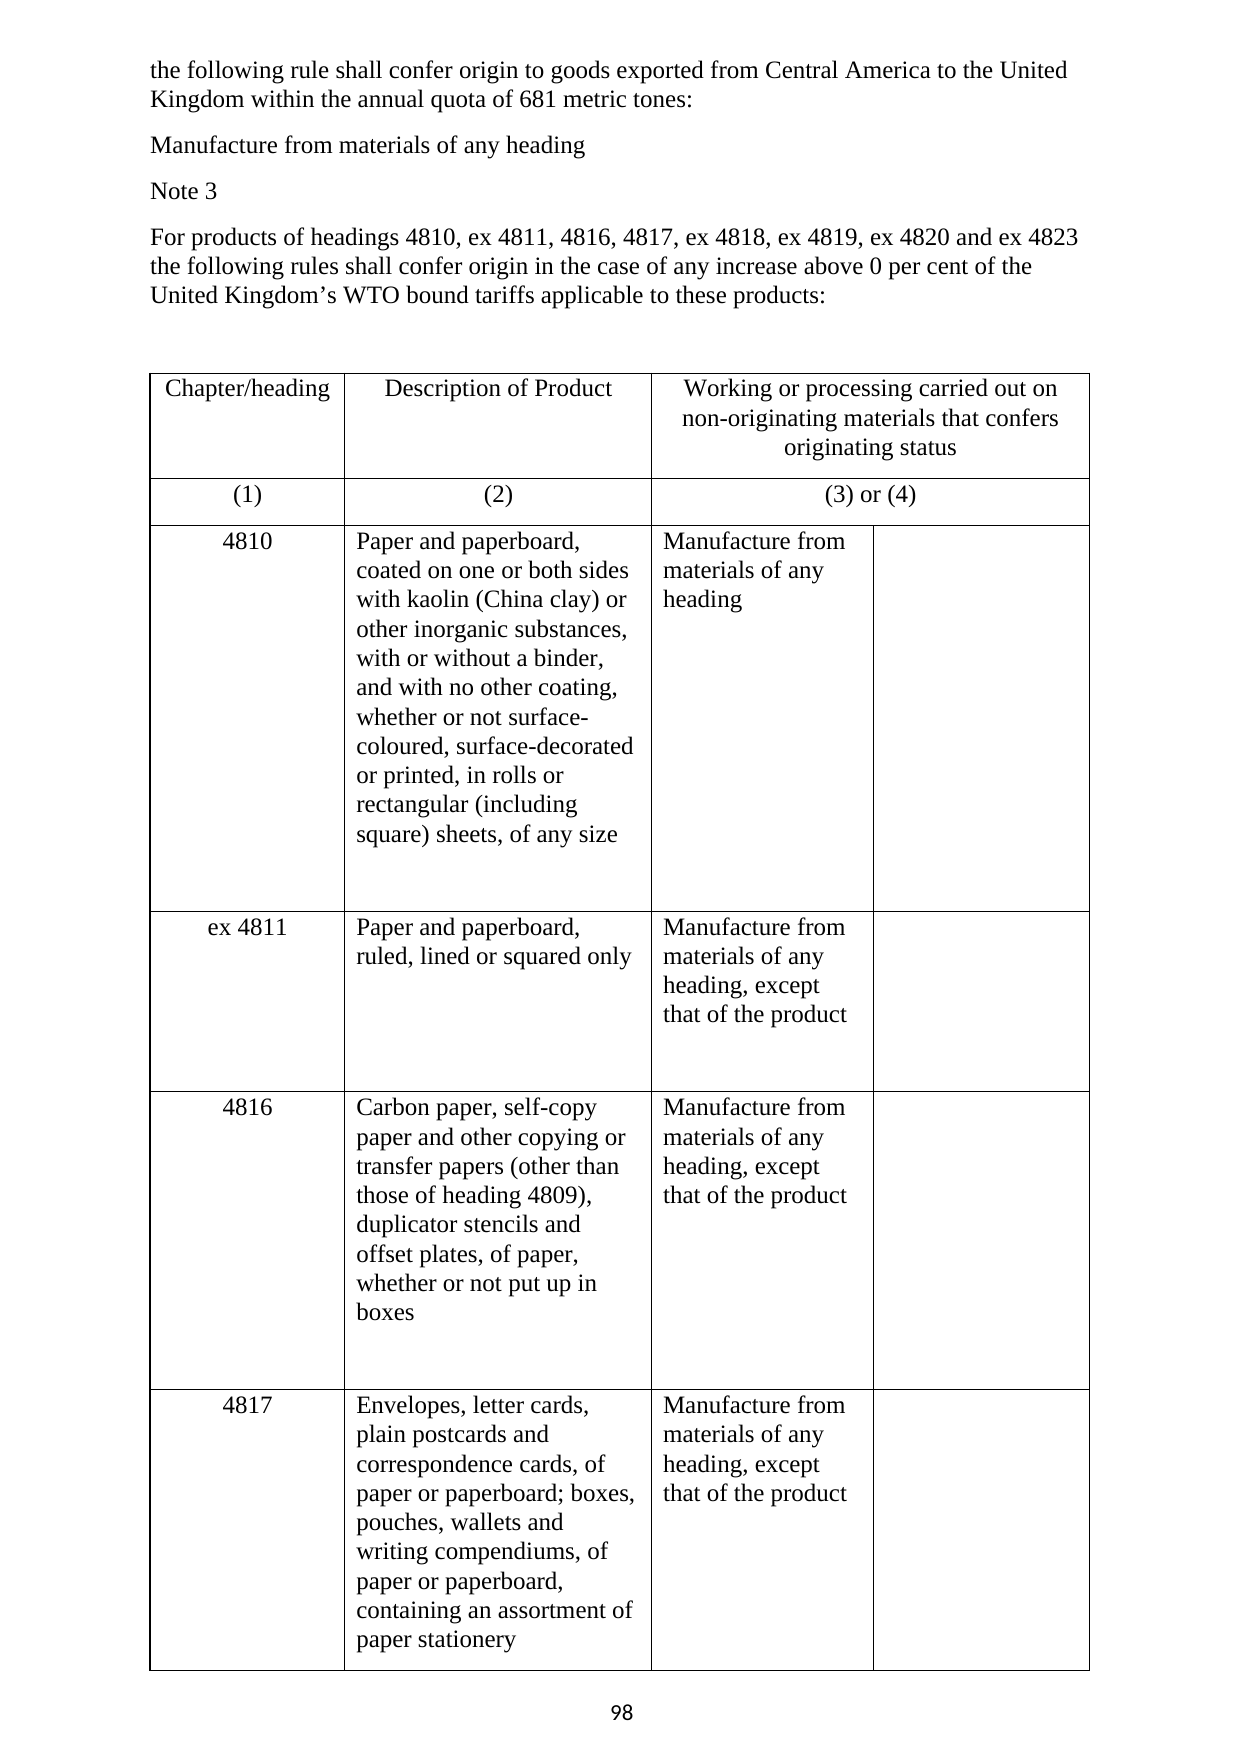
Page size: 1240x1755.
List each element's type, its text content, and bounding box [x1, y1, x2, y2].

table_cell Manufacture from materials of any heading, except that of the product [652, 912, 873, 1091]
table_cell Envelopes, letter cards, plain postcards and correspondence cards, of paper or paperboard; boxes, pouches, wallets and writing compendiums, of paper or paperboard, containing an assortment of paper stationery [345, 1390, 651, 1670]
table_cell [874, 1092, 1089, 1389]
table_cell [874, 526, 1089, 911]
table_cell 4817 [151, 1390, 344, 1670]
text Note 3 [150, 176, 1089, 205]
table_cell 4810 [151, 526, 344, 911]
table_cell Paper and paperboard, ruled, lined or squared only [345, 912, 651, 1091]
table_cell (1) [151, 479, 344, 525]
table_header Description of Product [345, 374, 651, 478]
table_cell [874, 912, 1089, 1091]
text Manufacture from materials of any heading [150, 130, 1089, 159]
table_cell Manufacture from materials of any heading [652, 526, 873, 911]
table_cell Paper and paperboard, coated on one or both sides with kaolin (China clay) or other inorganic substances, with or without a binder, and with no other coating, whether or not surface-coloured, surface-decorated or printed, in rolls or rectangular (including square) sheets, of any size [345, 526, 651, 911]
table_cell (2) [345, 479, 651, 525]
text the following rule shall confer origin to goods exported from Central America to the United Kingdom within the annual quota of 681 metric tones: [150, 55, 1089, 113]
table_cell 4816 [151, 1092, 344, 1389]
table_cell ex 4811 [151, 912, 344, 1091]
text For products of headings 4810, ex 4811, 4816, 4817, ex 4818, ex 4819, ex 4820 and ex 4823 the following rules shall confer origin in the case of any increase above 0 per cent of the United Kingdom’s WTO bound tariffs applicable to these products: [150, 222, 1089, 309]
table_header Chapter/heading [151, 374, 344, 478]
table_cell Manufacture from materials of any heading, except that of the product [652, 1390, 873, 1670]
table_cell Manufacture from materials of any heading, except that of the product [652, 1092, 873, 1389]
table_cell Carbon paper, self-copy paper and other copying or transfer papers (other than those of heading 4809), duplicator stencils and offset plates, of paper, whether or not put up in boxes [345, 1092, 651, 1389]
table_header Working or processing carried out on non-originating materials that confers originating status [652, 374, 1089, 478]
table_cell (3) or (4) [652, 479, 1089, 525]
table_cell [874, 1390, 1089, 1670]
